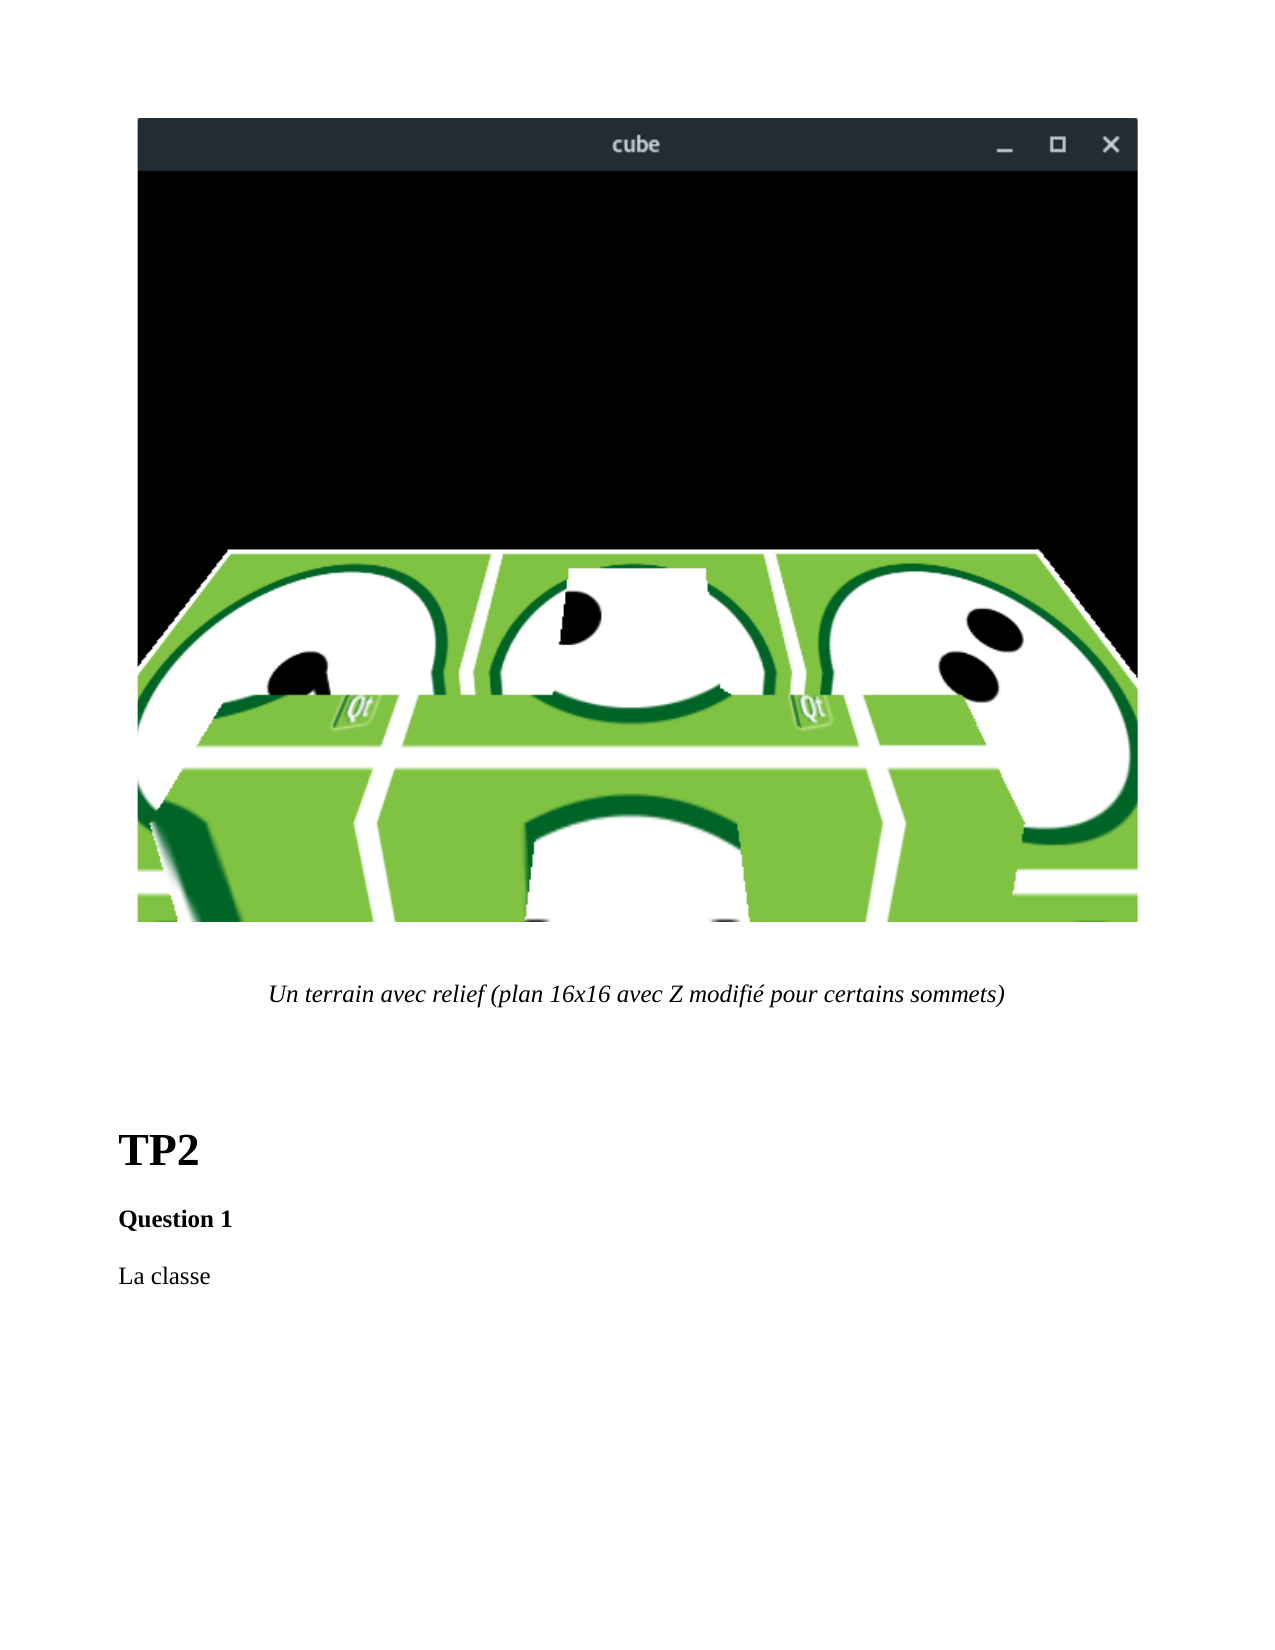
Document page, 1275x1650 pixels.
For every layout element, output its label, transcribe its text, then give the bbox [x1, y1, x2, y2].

text TP2 [118, 1122, 1157, 1175]
text Un terrain avec relief (plan 16x16 avec Z modifié pour certains sommets) [118, 979, 1157, 1007]
text Question 1 [118, 1204, 1157, 1233]
picture [137, 118, 1138, 922]
text La classe [118, 1261, 1157, 1290]
